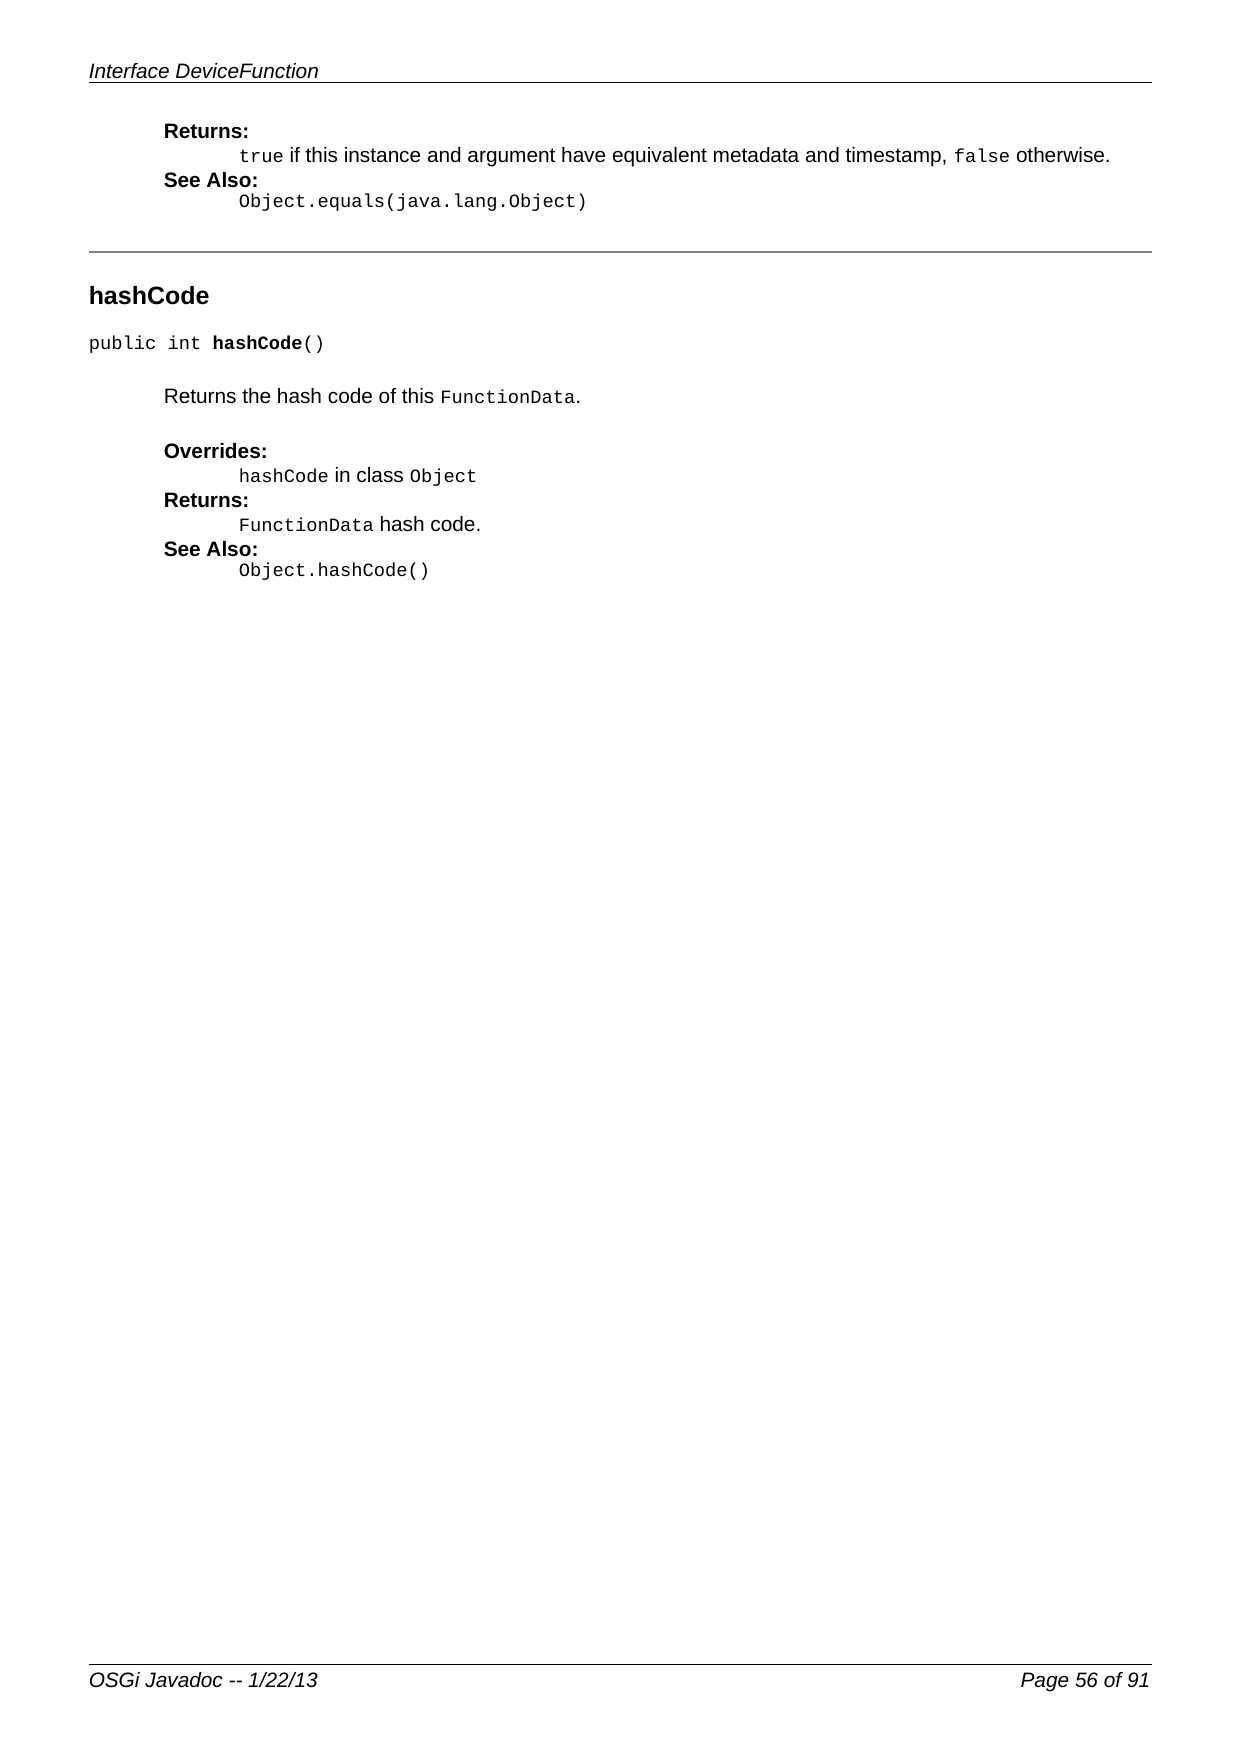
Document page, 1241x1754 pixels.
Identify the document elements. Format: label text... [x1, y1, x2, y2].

text Returns the hash code of this FunctionData. [163, 384, 1152, 409]
text Returns: [163, 118, 1152, 142]
text FunctionData hash code. [238, 512, 1152, 537]
text Object.hashCode() [238, 561, 1152, 582]
text See Also: [163, 168, 1152, 192]
text Object.equals(java.lang.Object) [238, 192, 1152, 213]
text See Also: [163, 537, 1152, 561]
text true if this instance and argument have equivalent metadata and timestamp, false otherwise. [238, 142, 1152, 168]
text Overrides: [163, 439, 1152, 463]
text Returns: [163, 488, 1152, 512]
subtitle hashCode [88, 281, 1152, 310]
text hashCode in class Object [238, 463, 1152, 488]
text public int hashCode() [88, 334, 1152, 355]
